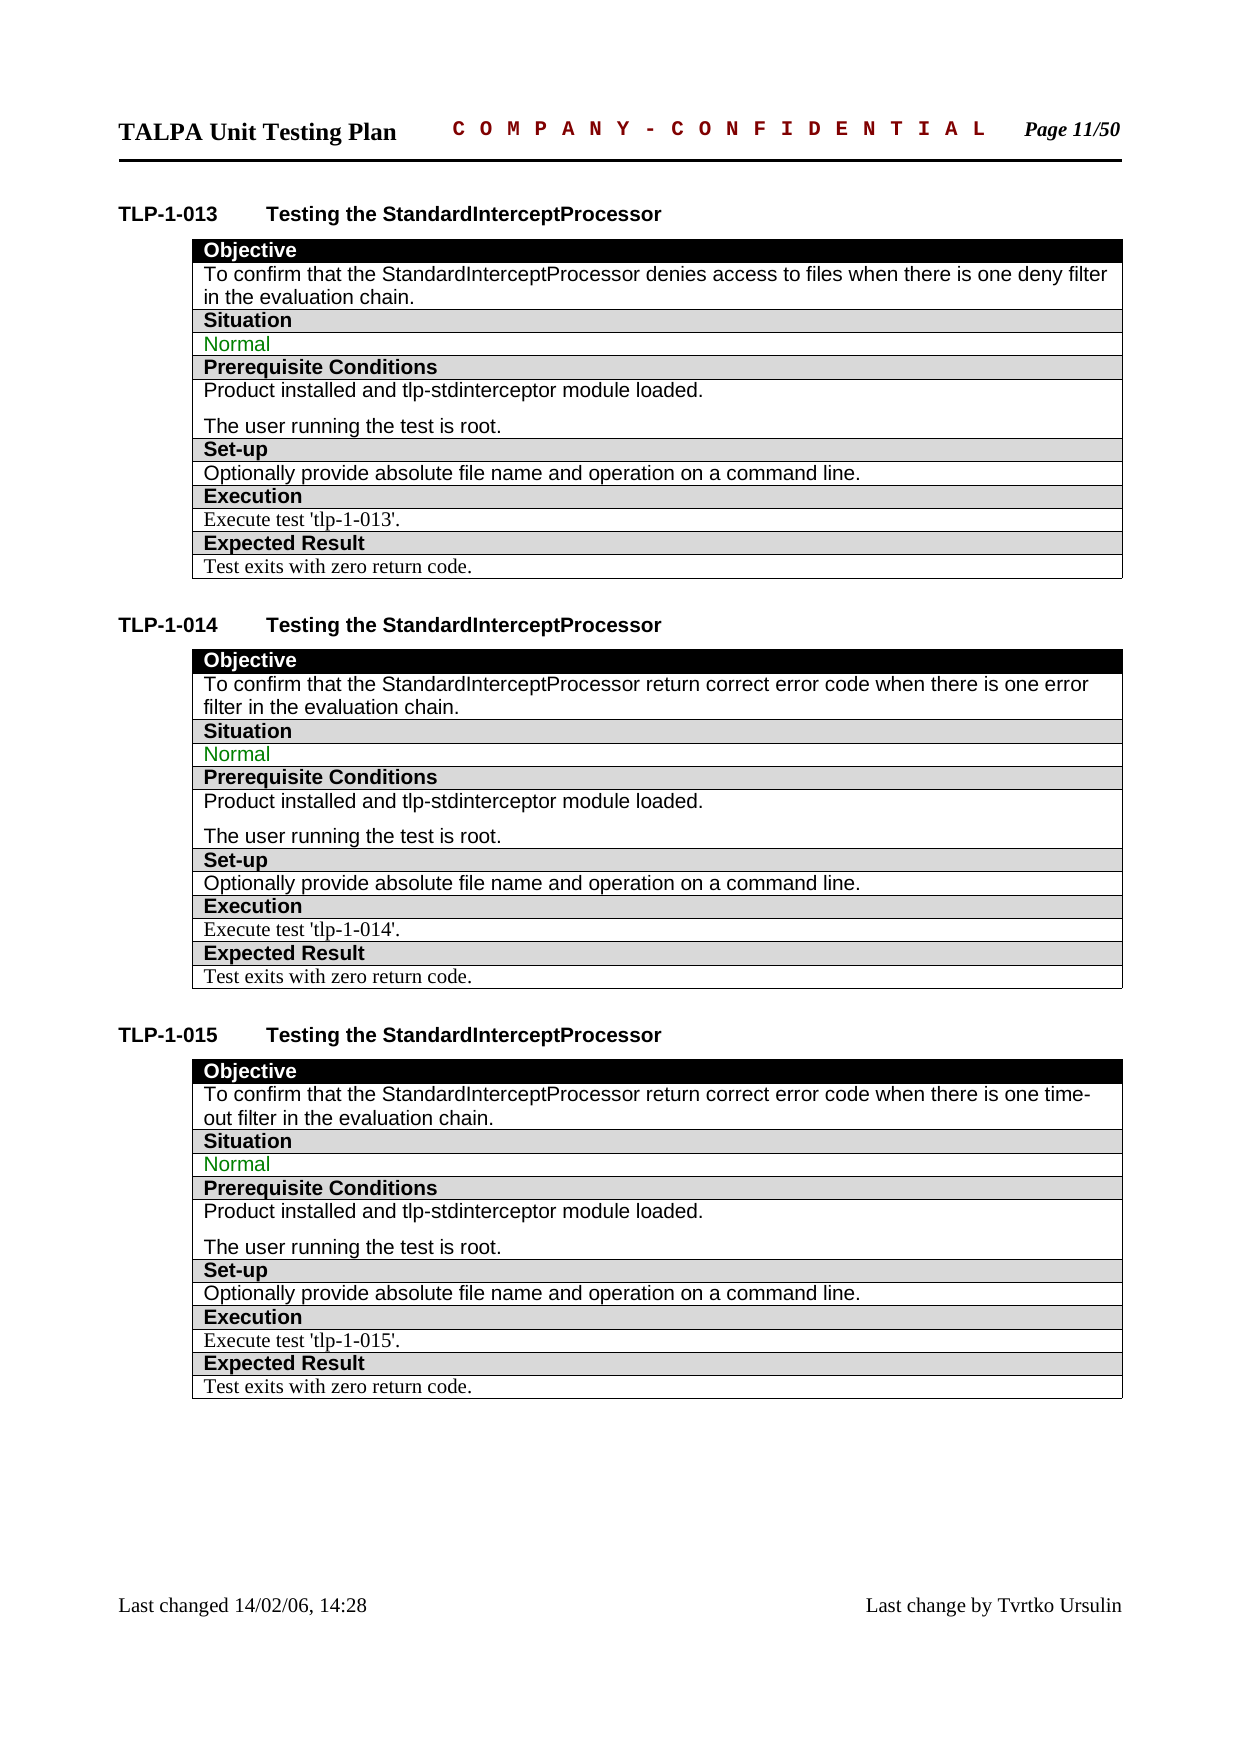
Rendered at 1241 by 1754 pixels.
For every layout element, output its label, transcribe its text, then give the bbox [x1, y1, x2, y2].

text TLP-1-015 Testing the StandardInterceptProcessor [118, 1024, 1122, 1047]
table_cell Set-up [193, 439, 1122, 461]
table_cell Prerequisite Conditions [193, 356, 1122, 379]
table_cell Execute test 'tlp-1-013'. [193, 509, 1122, 531]
table_cell Product installed and tlp-stdinterceptor module loaded. The user running the test is root. [193, 1200, 1122, 1259]
table_cell Execution [193, 896, 1122, 918]
table_header Objective [193, 1060, 1122, 1083]
text TLP-1-014 Testing the StandardInterceptProcessor [118, 613, 1122, 637]
table_cell Test exits with zero return code. [193, 1376, 1122, 1398]
table_cell Product installed and tlp-stdinterceptor module loaded. The user running the test is root. [193, 380, 1122, 438]
table_cell Normal [193, 744, 1122, 766]
table_cell Expected Result [193, 1353, 1122, 1375]
table_cell Execute test 'tlp-1-014'. [193, 919, 1122, 941]
table_cell Expected Result [193, 532, 1122, 554]
table_cell Execution [193, 486, 1122, 508]
text TLP-1-013 Testing the StandardInterceptProcessor [118, 203, 1122, 226]
table_cell To confirm that the StandardInterceptProcessor return correct error code when there is one time-out filter in the evaluation chain. [193, 1084, 1122, 1129]
table_cell Product installed and tlp-stdinterceptor module loaded. The user running the test is root. [193, 790, 1122, 848]
table_cell Set-up [193, 849, 1122, 871]
table_header Objective [193, 650, 1122, 673]
table_cell Expected Result [193, 942, 1122, 965]
table_cell Prerequisite Conditions [193, 767, 1122, 789]
table_cell Test exits with zero return code. [193, 966, 1122, 988]
table_header Objective [193, 240, 1122, 262]
table_cell Optionally provide absolute file name and operation on a command line. [193, 1283, 1122, 1305]
table_cell To confirm that the StandardInterceptProcessor return correct error code when there is one error filter in the evaluation chain. [193, 674, 1122, 719]
table_cell Optionally provide absolute file name and operation on a command line. [193, 462, 1122, 485]
table_cell To confirm that the StandardInterceptProcessor denies access to files when there is one deny filter in the evaluation chain. [193, 263, 1122, 309]
table_cell Prerequisite Conditions [193, 1177, 1122, 1199]
table_cell Execute test 'tlp-1-015'. [193, 1330, 1122, 1352]
table_cell Situation [193, 720, 1122, 743]
table_cell Situation [193, 1130, 1122, 1153]
table_cell Normal [193, 333, 1122, 355]
table_cell Normal [193, 1154, 1122, 1176]
table_cell Test exits with zero return code. [193, 555, 1122, 578]
table_cell Optionally provide absolute file name and operation on a command line. [193, 872, 1122, 895]
table_cell Set-up [193, 1260, 1122, 1282]
table_cell Execution [193, 1306, 1122, 1329]
table_cell Situation [193, 310, 1122, 332]
